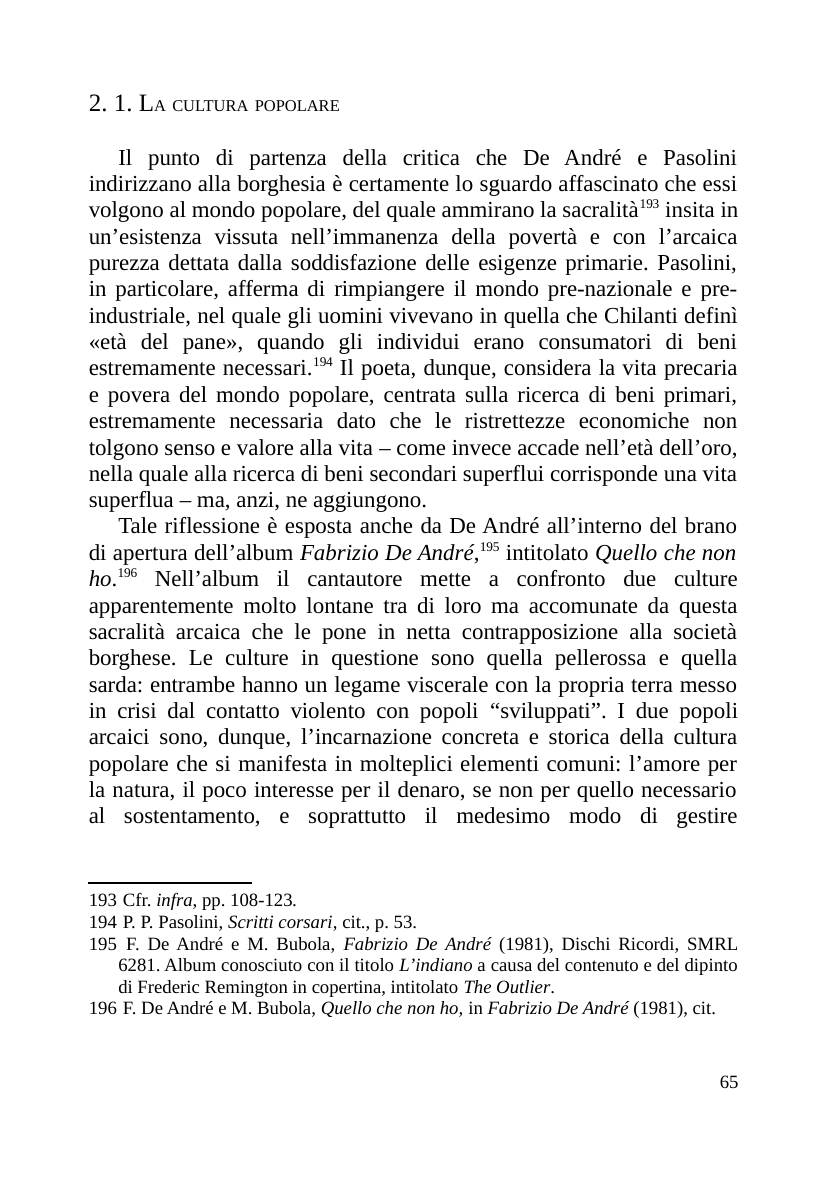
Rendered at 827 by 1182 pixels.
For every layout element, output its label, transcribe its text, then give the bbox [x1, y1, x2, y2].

text P. P. Pasolini, Scritti corsari, cit., p. 53. [88, 911, 738, 932]
text Cfr. infra, pp. 108-123. [88, 889, 738, 911]
text Il punto di partenza della critica che De André e Pasolini indirizzano alla borghesia è certamente lo sguardo affascinato che essi volgono al mondo popolare, del quale ammirano la sacralità insita in un’esistenza vissuta nell’immanenza della povertà e con l’arcaica purezza dettata dalla soddisfazione delle esigenze primarie. Pasolini, in particolare, afferma di rimpiangere il mondo pre-nazionale e pre-industriale, nel quale gli uomini vivevano in quella che Chilanti definì «età del pane», quando gli individui erano consumatori di beni estremamente necessari. Il poeta, dunque, considera la vita precaria e povera del mondo popolare, centrata sulla ricerca di beni primari, estremamente necessaria dato che le ristrettezze economiche non tolgono senso e valore alla vita ‒ come invece accade nell’età dell’oro, nella quale alla ricerca di beni secondari superflui corrisponde una vita superflua ‒ ma, anzi, ne aggiungono. [88, 144, 738, 513]
text Tale riflessione è esposta anche da De André all’interno del brano di apertura dell’album Fabrizio De André, intitolato Quello che non ho. Nell’album il cantautore mette a confronto due culture apparentemente molto lontane tra di loro ma accomunate da questa sacralità arcaica che le pone in netta contrapposizione alla società borghese. Le culture in questione sono quella pellerossa e quella sarda: entrambe hanno un legame viscerale con la propria terra messo in crisi dal contatto violento con popoli “sviluppati”. I due popoli arcaici sono, dunque, l’incarnazione concreta e storica della cultura popolare che si manifesta in molteplici elementi comuni: l’amore per la natura, il poco interesse per il denaro, se non per quello necessario al sostentamento, e soprattutto il medesimo modo di gestire [88, 513, 738, 829]
text F. De André e M. Bubola, Fabrizio De André (1981), Dischi Ricordi, SMRL 6281. Album conosciuto con il titolo L’indiano a causa del contenuto e del dipinto di Frederic Remington in copertina, intitolato The Outlier. [88, 932, 738, 997]
text F. De André e M. Bubola, Quello che non ho, in Fabrizio De André (1981), cit. [88, 997, 738, 1019]
text 2. 1. La cultura popolare [88, 88, 738, 117]
